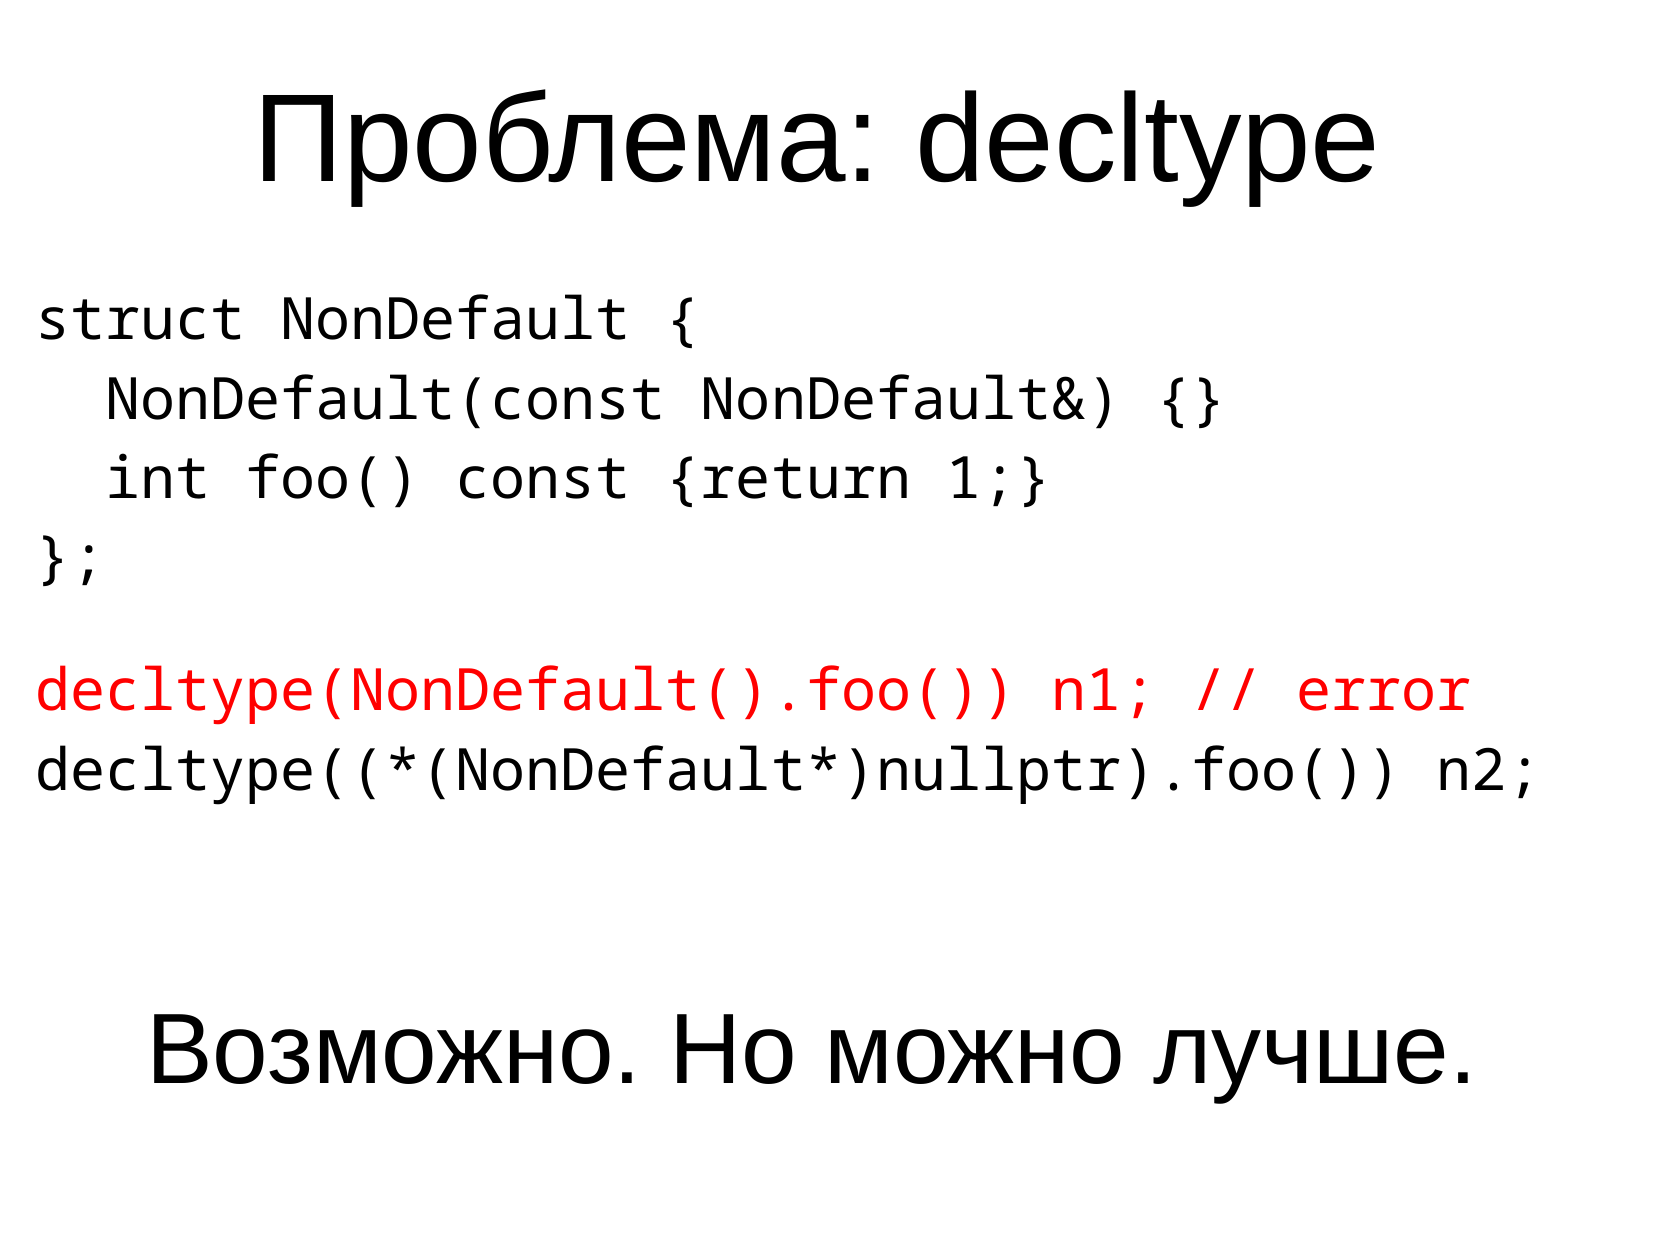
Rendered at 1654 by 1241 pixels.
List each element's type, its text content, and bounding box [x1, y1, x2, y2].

list struct NonDefault { NonDefault(const NonDefault&) {} int foo() const {return 1;} }; decltype(NonDefault().foo()) n1; // error decltype((*(NonDefault*)nullptr).foo()) n2; [35, 277, 1626, 1178]
title Проблема: decltype [30, 34, 1606, 242]
title Возможно. Но можно лучше. [69, 944, 1555, 1152]
